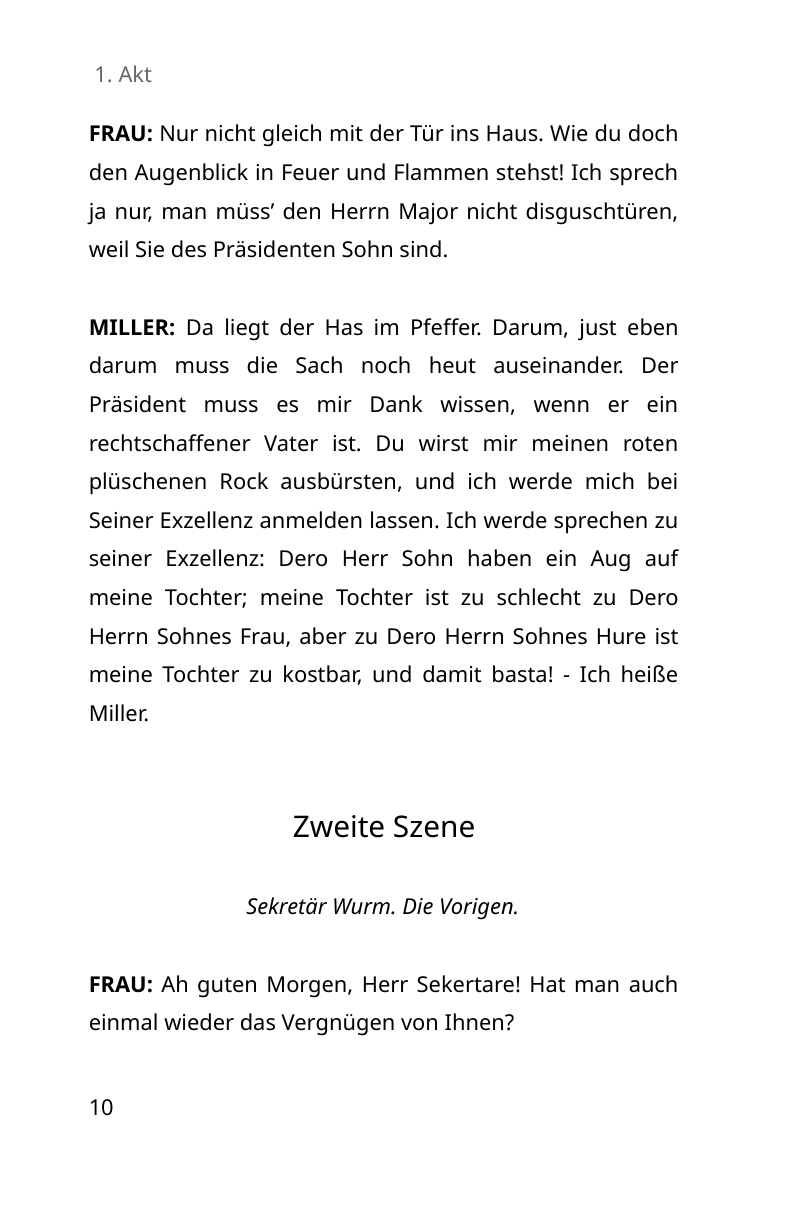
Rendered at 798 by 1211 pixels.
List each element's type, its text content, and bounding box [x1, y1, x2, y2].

text FRAU: Ah guten Morgen, Herr Sekertare! Hat man auch einmal wieder das Vergnügen von Ihnen? [88, 942, 679, 1037]
text FRAU: Nur nicht gleich mit der Tür ins Haus. Wie du doch den Augenblick in Feuer und Flammen stehst! Ich sprech ja nur, man müss’ den Herrn Major nicht disguschtüren, weil Sie des Präsidenten Sohn sind. [88, 118, 679, 264]
text Sekretär Wurm. Die Vorigen. [88, 870, 679, 921]
subtitle Zweite Szene [88, 784, 679, 846]
text MILLER: Da liegt der Has im Pfeffer. Darum, just eben darum muss die Sach noch heut auseinander. Der Präsident muss es mir Dank wissen, wenn er ein rechtschaffener Vater ist. Du wirst mir meinen roten plüschenen Rock ausbürsten, und ich werde mich bei Seiner Exzellenz anmelden lassen. Ich werde sprechen zu seiner Exzellenz: Dero Herr Sohn haben ein Aug auf meine Tochter; meine Tochter ist zu schlecht zu Dero Herrn Sohnes Frau, aber zu Dero Herrn Sohnes Hure ist meine Tochter zu kostbar, und damit basta! - Ich heiße Miller. [88, 285, 679, 728]
